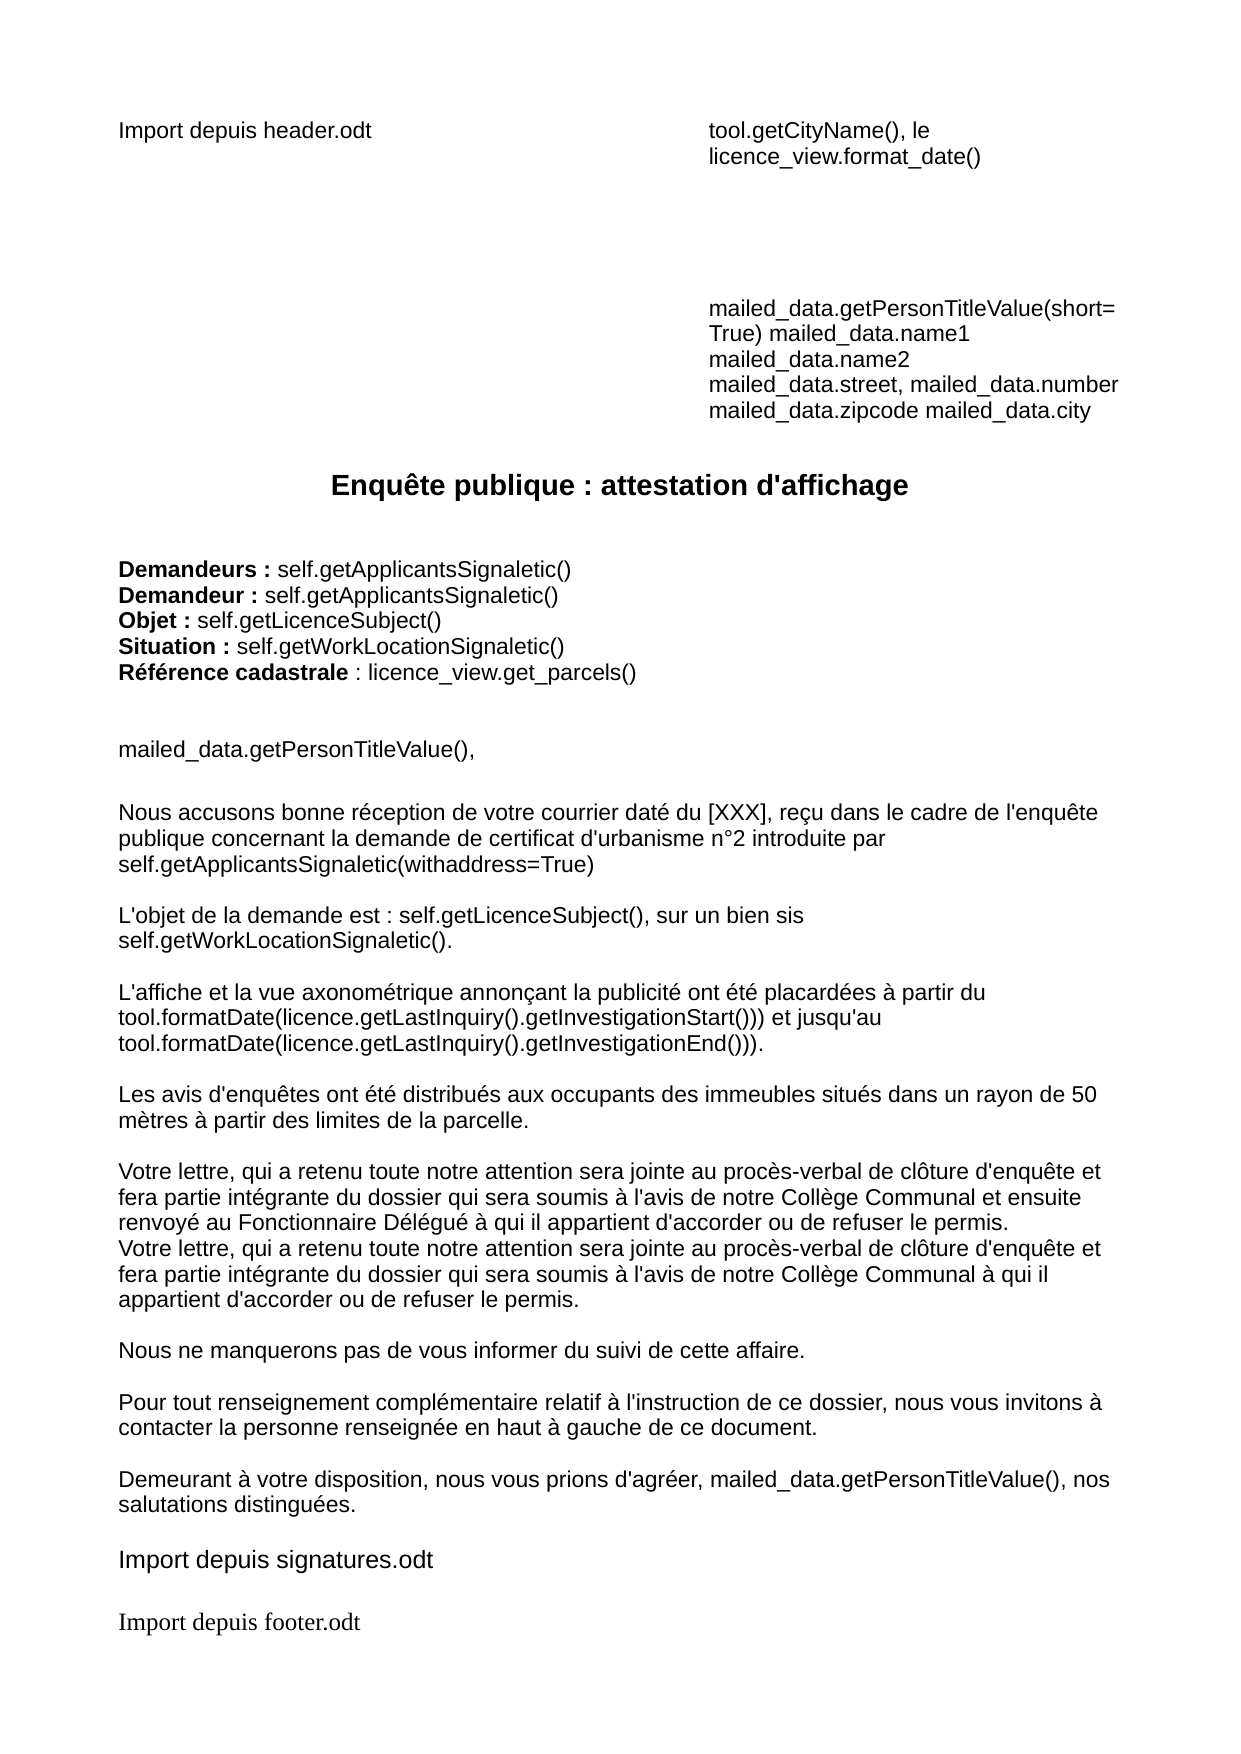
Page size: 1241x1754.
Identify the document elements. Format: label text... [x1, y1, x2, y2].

text Référence cadastrale : licence_view.get_parcels() [118, 659, 1122, 685]
text Votre lettre, qui a retenu toute notre attention sera jointe au procès-verbal de clôture d'enquête et fera partie intégrante du dossier qui sera soumis à l'avis de notre Collège Communal et ensuite renvoyé au Fonctionnaire Délégué à qui il appartient d'accorder ou de refuser le permis. [118, 1159, 1122, 1236]
text Import depuis signatures.odt [118, 1545, 1122, 1573]
text Objet : self.getLicenceSubject() [118, 608, 1122, 634]
text Demandeur : self.getApplicantsSignaletic() [118, 582, 1122, 608]
table_header tool.getCityName(), le licence_view.format_date() mailed_data.getPersonTitleValue(short=True) mailed_data.name1 mailed_data.name2 mailed_data.street, mailed_data.number mailed_data.zipcode mailed_data.city [709, 118, 1128, 436]
text Demandeurs : self.getApplicantsSignaletic() [118, 557, 1122, 582]
text Nous ne manquerons pas de vous informer du suivi de cette affaire. [118, 1338, 1122, 1364]
text Les avis d'enquêtes ont été distribués aux occupants des immeubles situés dans un rayon de 50 mètres à partir des limites de la parcelle. [118, 1082, 1122, 1133]
text Votre lettre, qui a retenu toute notre attention sera jointe au procès-verbal de clôture d'enquête et fera partie intégrante du dossier qui sera soumis à l'avis de notre Collège Communal à qui il appartient d'accorder ou de refuser le permis. [118, 1236, 1122, 1312]
text L'affiche et la vue axonométrique annonçant la publicité ont été placardées à partir du tool.formatDate(licence.getLastInquiry().getInvestigationStart())) et jusqu'au tool.formatDate(licence.getLastInquiry().getInvestigationEnd())). [118, 979, 1122, 1056]
text Pour tout renseignement complémentaire relatif à l'instruction de ce dossier, nous vous invitons à contacter la personne renseignée en haut à gauche de ce document. [118, 1389, 1122, 1441]
text L'objet de la demande est : self.getLicenceSubject(), sur un bien sis self.getWorkLocationSignaletic(). [118, 902, 1122, 954]
title Enquête publique : attestation d'affichage [118, 468, 1122, 501]
table_header Import depuis header.odt [118, 118, 708, 436]
text mailed_data.getPersonTitleValue(), [118, 736, 1122, 762]
text Demeurant à votre disposition, nous vous prions d'agréer, mailed_data.getPersonTitleValue(), nos salutations distinguées. [118, 1466, 1122, 1517]
text Nous accusons bonne réception de votre courrier daté du [XXX], reçu dans le cadre de l'enquête publique concernant la demande de certificat d'urbanisme n°2 introduite par self.getApplicantsSignaletic(withaddress=True) [118, 800, 1122, 877]
text Situation : self.getWorkLocationSignaletic() [118, 634, 1122, 659]
